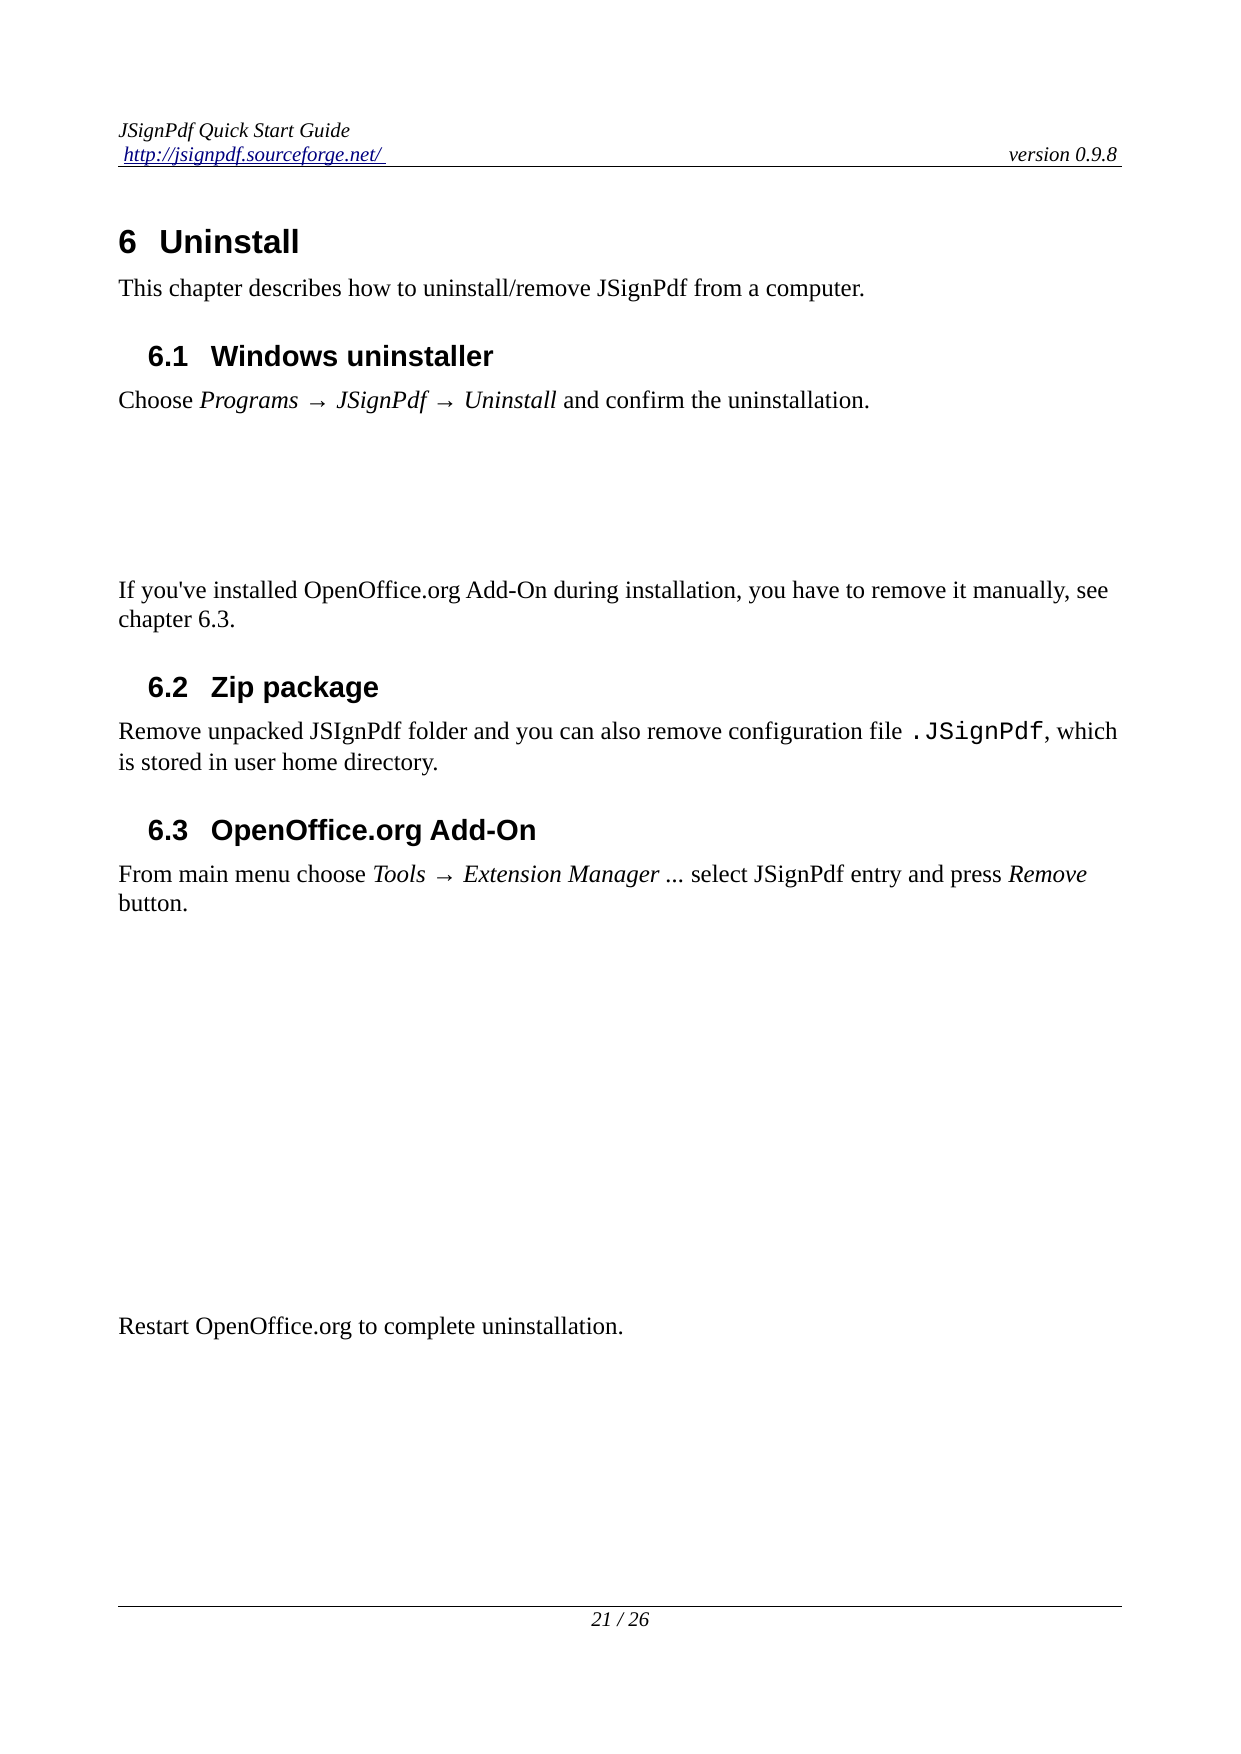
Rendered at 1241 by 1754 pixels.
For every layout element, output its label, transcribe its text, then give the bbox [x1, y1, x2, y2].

text If you've installed OpenOffice.org Add-On during installation, you have to remove it manually, see chapter 6.3. [118, 426, 1122, 632]
subtitle Windows uninstaller [148, 339, 1116, 372]
text This chapter describes how to uninstall/remove JSignPdf from a computer. [118, 273, 1122, 301]
text Restart OpenOffice.org to complete uninstallation. [118, 929, 1122, 1340]
text From main menu choose Tools → Extension Manager ... select JSignPdf entry and press Remove button. [118, 859, 1122, 917]
text Remove unpacked JSIgnPdf folder and you can also remove configuration file .JSignPdf, which is stored in user home directory. [118, 716, 1122, 776]
subtitle OpenOffice.org Add-On [148, 813, 1116, 847]
subtitle Uninstall [118, 222, 1122, 260]
subtitle Zip package [148, 670, 1116, 703]
text Choose Programs → JSignPdf → Uninstall and confirm the uninstallation. [118, 385, 1122, 414]
